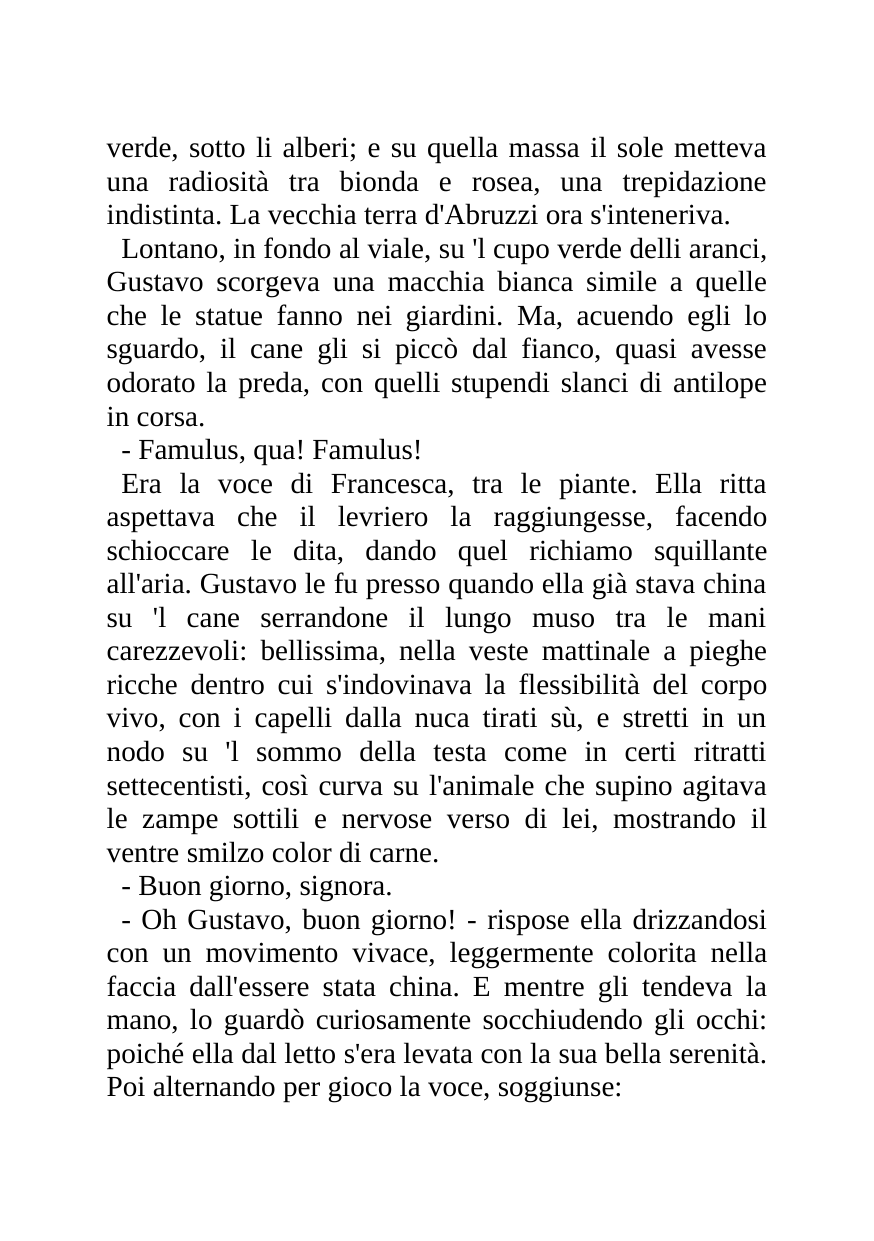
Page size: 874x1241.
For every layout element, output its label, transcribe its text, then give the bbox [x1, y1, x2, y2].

text Lontano, in fondo al viale, su 'l cupo verde delli aranci, Gustavo scorgeva una macchia bianca simile a quelle che le statue fanno nei giardini. Ma, acuendo egli lo sguardo, il cane gli si piccò dal fianco, quasi avesse odorato la preda, con quelli stupendi slanci di antilope in corsa. [106, 231, 768, 432]
text verde, sotto li alberi; e su quella massa il sole metteva una radiosità tra bionda e rosea, una trepidazione indistinta. La vecchia terra d'Abruzzi ora s'inteneriva. [106, 130, 768, 231]
text - Buon giorno, signora. [106, 868, 768, 902]
text Era la voce di Francesca, tra le piante. Ella ritta aspettava che il levriero la raggiungesse, facendo schioccare le dita, dando quel richiamo squillante all'aria. Gustavo le fu presso quando ella già stava china su 'l cane serrandone il lungo muso tra le mani carezzevoli: bellissima, nella veste mattinale a pieghe ricche dentro cui s'indovinava la flessibilità del corpo vivo, con i capelli dalla nuca tirati sù, e stretti in un nodo su 'l sommo della testa come in certi ritratti settecentisti, così curva su l'animale che supino agitava le zampe sottili e nervose verso di lei, mostrando il ventre smilzo color di carne. [106, 466, 768, 868]
text - Famulus, qua! Famulus! [106, 432, 768, 466]
text - Oh Gustavo, buon giorno! - rispose ella drizzandosi con un movimento vivace, leggermente colorita nella faccia dall'essere stata china. E mentre gli tendeva la mano, lo guardò curiosamente socchiudendo gli occhi: poiché ella dal letto s'era levata con la sua bella serenità. Poi alternando per gioco la voce, soggiunse: [106, 902, 768, 1103]
